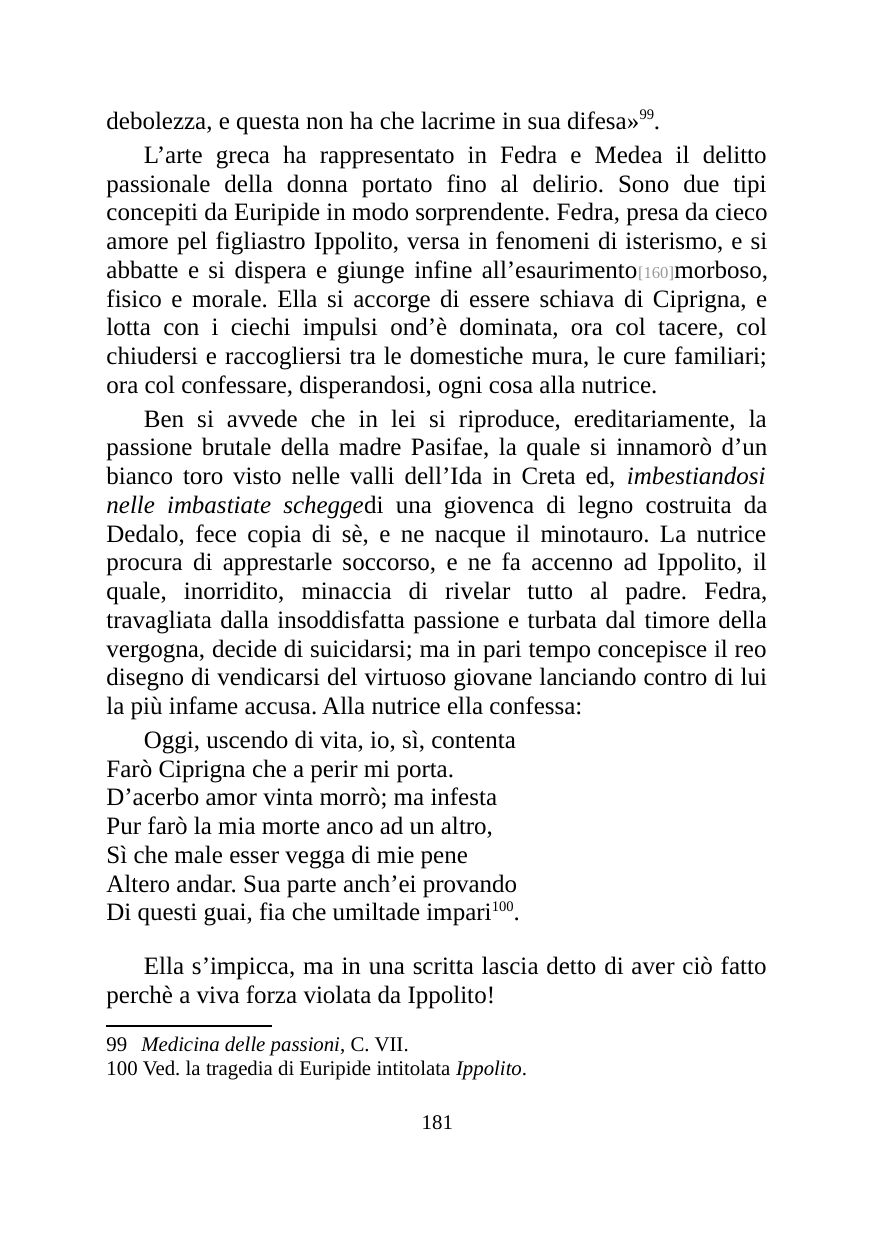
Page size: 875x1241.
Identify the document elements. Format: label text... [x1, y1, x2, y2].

text Oggi, uscendo di vita, io, sì, contenta Farò Ciprigna che a perir mi porta. D’acerbo amor vinta morrò; ma infesta Pur farò la mia morte anco ad un altro, Sì che male esser vegga di mie pene Altero andar. Sua parte anch’ei provando Di questi guai, fia che umiltade impari. [106, 725, 768, 926]
text debolezza, e questa non ha che lacrime in sua difesa». [106, 106, 768, 135]
text Medicina delle passioni, C. VII. [106, 1032, 768, 1056]
text Ved. la tragedia di Euripide intitolata Ippolito. [106, 1056, 768, 1080]
text Ben si avvede che in lei si riproduce, ereditariamente, la passione brutale della madre Pasifae, la quale si innamorò d’un bianco toro visto nelle valli dell’Ida in Creta ed, imbestiandosi nelle imbastiate scheggedi una giovenca di legno costruita da Dedalo, fece copia di sè, e ne nacque il minotauro. La nutrice procura di apprestarle soccorso, e ne fa accenno ad Ippolito, il quale, inorridito, minaccia di rivelar tutto al padre. Fedra, travagliata dalla insoddisfatta passione e turbata dal timore della vergogna, decide di suicidarsi; ma in pari tempo concepisce il reo disegno di vendicarsi del virtuoso giovane lanciando contro di lui la più infame accusa. Alla nutrice ella confessa: [106, 404, 768, 720]
text Ella s’impicca, ma in una scritta lascia detto di aver ciò fatto perchè a viva forza violata da Ippolito! [106, 951, 768, 1009]
text L’arte greca ha rappresentato in Fedra e Medea il delitto passionale della donna portato fino al delirio. Sono due tipi concepiti da Euripide in modo sorprendente. Fedra, presa da cieco amore pel figliastro Ippolito, versa in fenomeni di isterismo, e si abbatte e si dispera e giunge infine all’esaurimento[160]morboso, fisico e morale. Ella si accorge di essere schiava di Ciprigna, e lotta con i ciechi impulsi ond’è dominata, ora col tacere, col chiudersi e raccogliersi tra le domestiche mura, le cure familiari; ora col confessare, disperandosi, ogni cosa alla nutrice. [106, 140, 768, 399]
